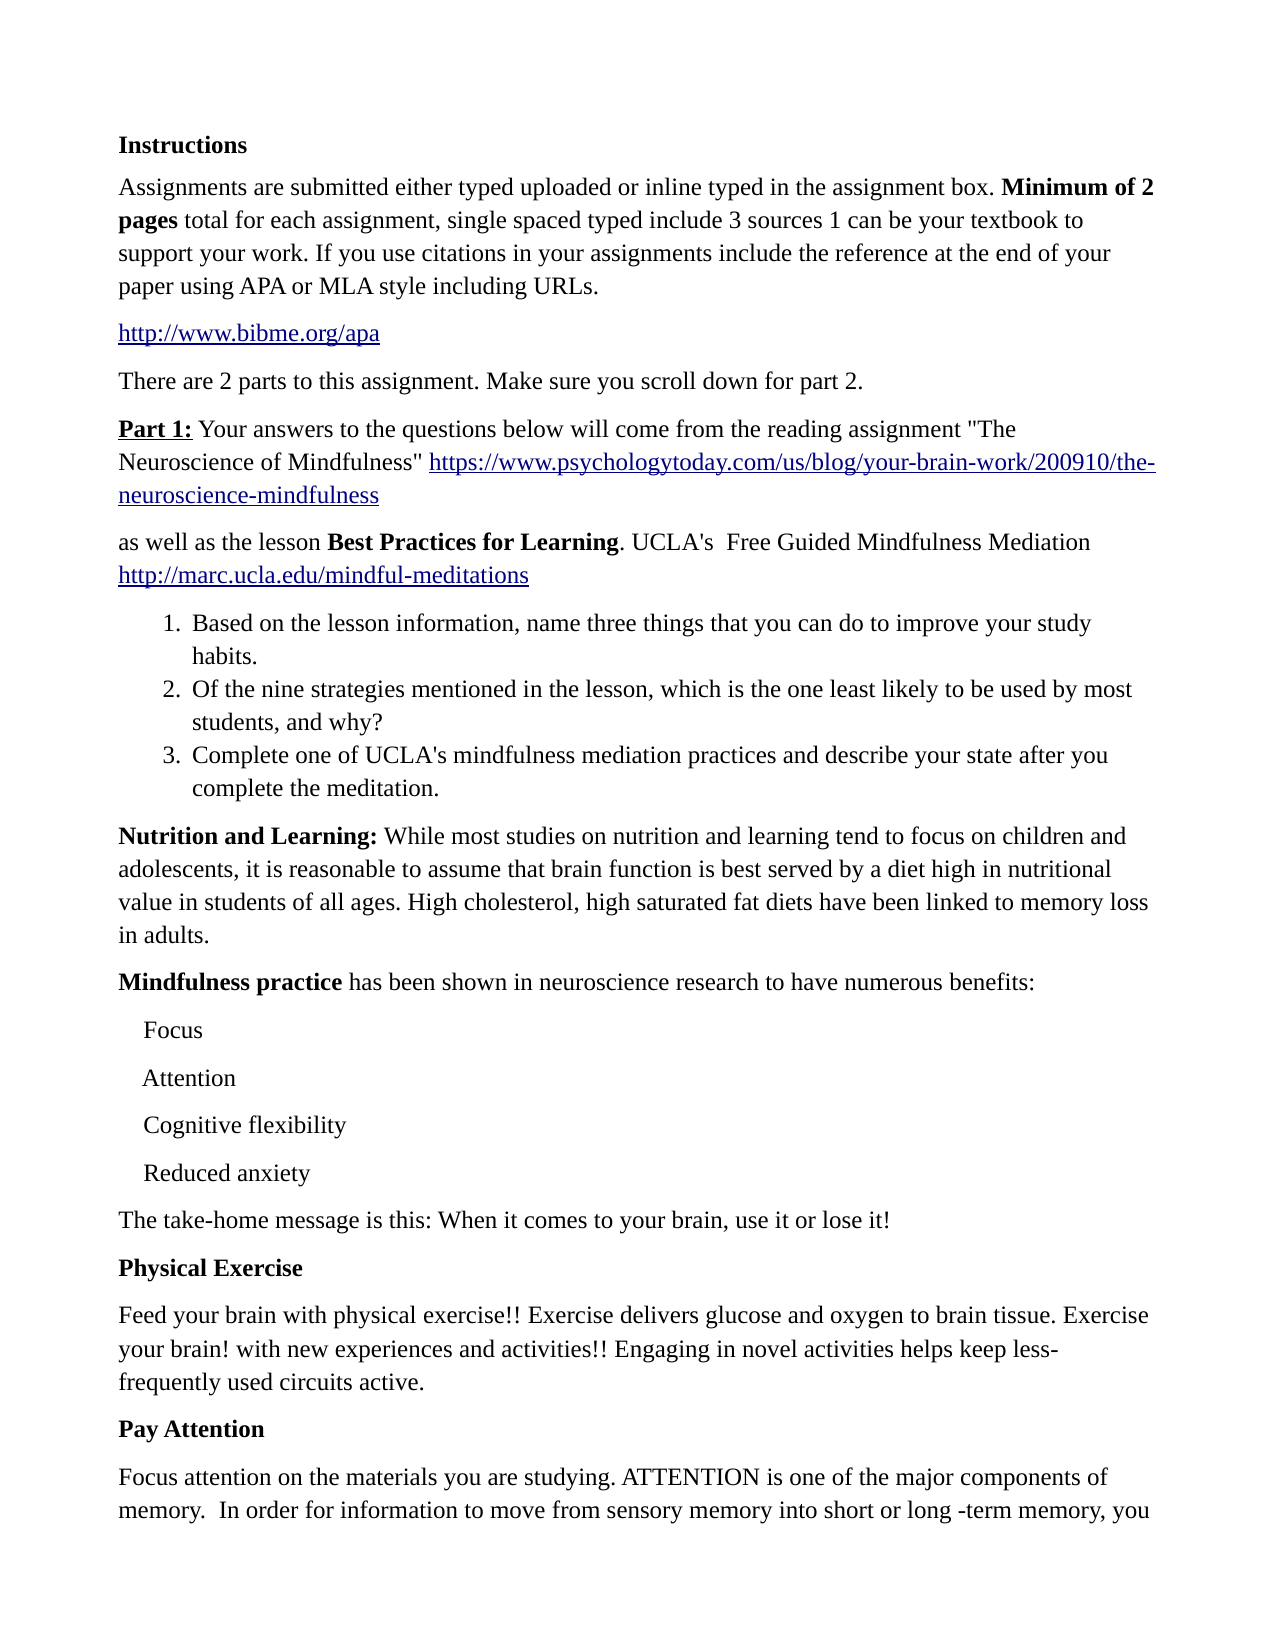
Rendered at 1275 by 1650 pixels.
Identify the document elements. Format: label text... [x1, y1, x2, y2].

text Cognitive flexibility [118, 1110, 1157, 1139]
list Based on the lesson information, name three things that you can do to improve your study habits. [162, 608, 1157, 670]
text Physical Exercise [118, 1253, 1157, 1282]
text Assignments are submitted either typed uploaded or inline typed in the assignment box. Minimum of 2 pages total for each assignment, single spaced typed include 3 sources 1 can be your textbook to support your work. If you use citations in your assignments include the reference at the end of your paper using APA or MLA style including URLs. [118, 172, 1157, 300]
text Pay Attention [118, 1414, 1157, 1443]
text There are 2 parts to this assignment. Make sure you scroll down for part 2. [118, 366, 1157, 395]
subtitle Instructions [118, 131, 1157, 159]
text as well as the lesson Best Practices for Learning. UCLA's Free Guided Mindfulness Mediation http://marc.ucla.edu/mindful-meditations [118, 527, 1157, 589]
text Focus [118, 1015, 1157, 1044]
text Attention [118, 1063, 1157, 1091]
text Focus attention on the materials you are studying. ATTENTION is one of the major components of memory. In order for information to move from sensory memory into short or long -term memory, you [118, 1462, 1157, 1524]
list Complete one of UCLA's mindfulness mediation practices and describe your state after you complete the meditation. [162, 740, 1157, 802]
text Feed your brain with physical exercise!! Exercise delivers glucose and oxygen to brain tissue. Exercise your brain! with new experiences and activities!! Engaging in novel activities helps keep less-frequently used circuits active. [118, 1301, 1157, 1395]
text Reduced anxiety [118, 1158, 1157, 1187]
text The take-home message is this: When it comes to your brain, use it or lose it! [118, 1205, 1157, 1234]
text Mindfulness practice has been shown in neuroscience research to have numerous benefits: [118, 967, 1157, 996]
text http://www.bibme.org/apa [118, 318, 1157, 347]
text Part 1: Your answers to the questions below will come from the reading assignment "The Neuroscience of Mindfulness" https://www.psychologytoday.com/us/blog/your-brain-work/200910/the-neuroscience-mindfulness [118, 414, 1157, 508]
list Of the nine strategies mentioned in the lesson, which is the one least likely to be used by most students, and why? [162, 674, 1157, 736]
text Nutrition and Learning: While most studies on nutrition and learning tend to focus on children and adolescents, it is reasonable to assume that brain function is best served by a diet high in nutritional value in students of all ages. High cholesterol, high saturated fat diets have been linked to memory loss in adults. [118, 821, 1157, 948]
